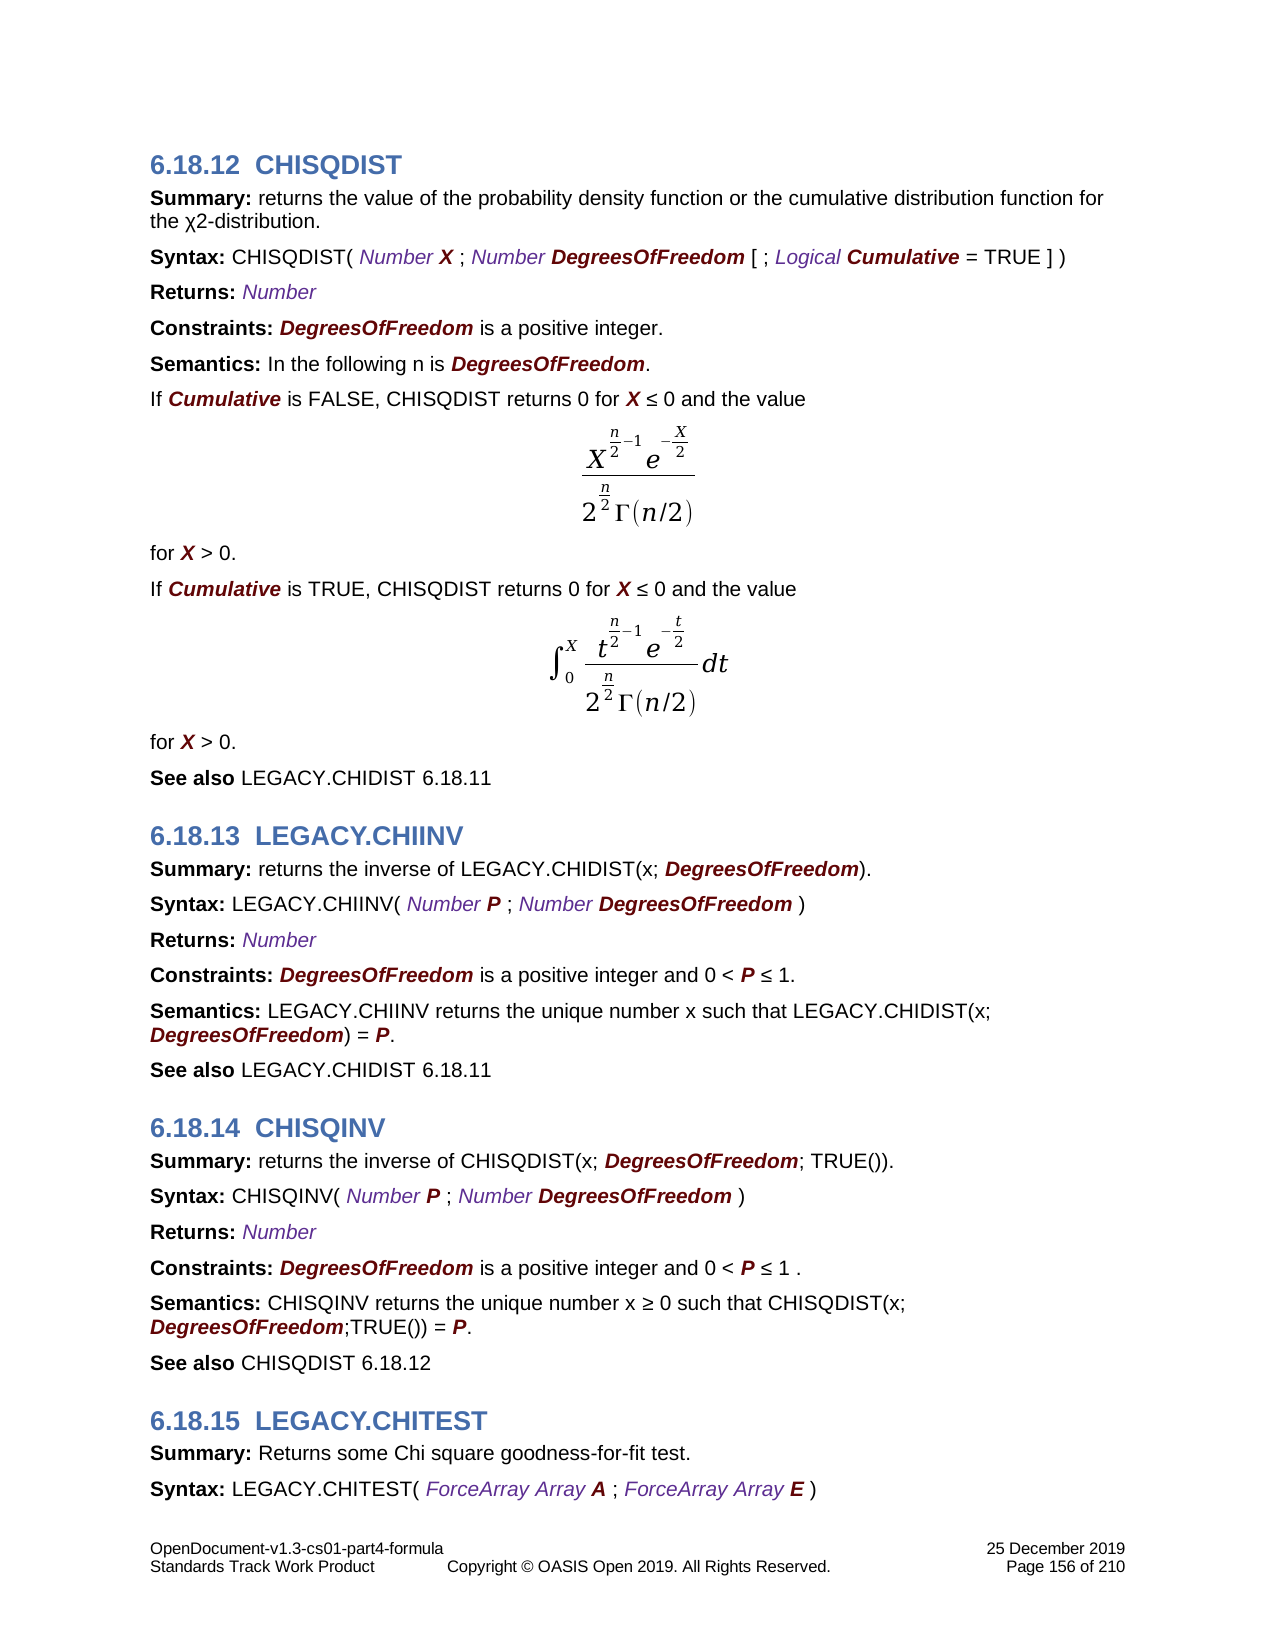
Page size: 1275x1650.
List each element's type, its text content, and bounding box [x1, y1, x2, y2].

text for X > 0. [150, 731, 1125, 754]
subtitle LEGACY.CHITEST [150, 1406, 1125, 1436]
text If Cumulative is FALSE, CHISQDIST returns 0 for X ≤ 0 and the value [150, 388, 1125, 411]
text Returns: Number [150, 1221, 1125, 1244]
text Summary: returns the inverse of LEGACY.CHIDIST(x; DegreesOfFreedom). [150, 857, 1125, 881]
text Semantics: LEGACY.CHIINV returns the unique number x such that LEGACY.CHIDIST(x; DegreesOfFreedom) = P. [150, 999, 1125, 1047]
text Constraints: DegreesOfFreedom is a positive integer and 0 < P ≤ 1. [150, 964, 1125, 987]
text Syntax: CHISQINV( Number P ; Number DegreesOfFreedom ) [150, 1185, 1125, 1208]
text Syntax: CHISQDIST( Number X ; Number DegreesOfFreedom [ ; Logical Cumulative = TRUE ] ) [150, 245, 1125, 269]
text Syntax: LEGACY.CHIINV( Number P ; Number DegreesOfFreedom ) [150, 893, 1125, 916]
text Returns: Number [150, 928, 1125, 952]
text See also LEGACY.CHIDIST 6.18.11 [150, 1059, 1125, 1082]
text for X > 0. [150, 541, 1125, 565]
text Syntax: LEGACY.CHITEST( ForceArray Array A ; ForceArray Array E ) [150, 1477, 1125, 1501]
text Constraints: DegreesOfFreedom is a positive integer. [150, 316, 1125, 340]
text Constraints: DegreesOfFreedom is a positive integer and 0 < P ≤ 1 . [150, 1256, 1125, 1280]
text See also CHISQDIST 6.18.12 [150, 1351, 1125, 1374]
text If Cumulative is TRUE, CHISQDIST returns 0 for X ≤ 0 and the value [150, 577, 1125, 601]
subtitle LEGACY.CHIINV [150, 821, 1125, 851]
subtitle CHISQDIST [150, 150, 1125, 180]
text Semantics: In the following n is DegreesOfFreedom. [150, 352, 1125, 376]
text Summary: returns the inverse of CHISQDIST(x; DegreesOfFreedom; TRUE()). [150, 1149, 1125, 1173]
subtitle CHISQINV [150, 1113, 1125, 1143]
text Summary: Returns some Chi square goodness-for-fit test. [150, 1442, 1125, 1465]
text Returns: Number [150, 281, 1125, 304]
text See also LEGACY.CHIDIST 6.18.11 [150, 766, 1125, 790]
text Summary: returns the value of the probability density function or the cumulative distribution function for the χ2-distribution. [150, 186, 1125, 233]
text Semantics: CHISQINV returns the unique number x ≥ 0 such that CHISQDIST(x; DegreesOfFreedom;TRUE()) = P. [150, 1292, 1125, 1339]
